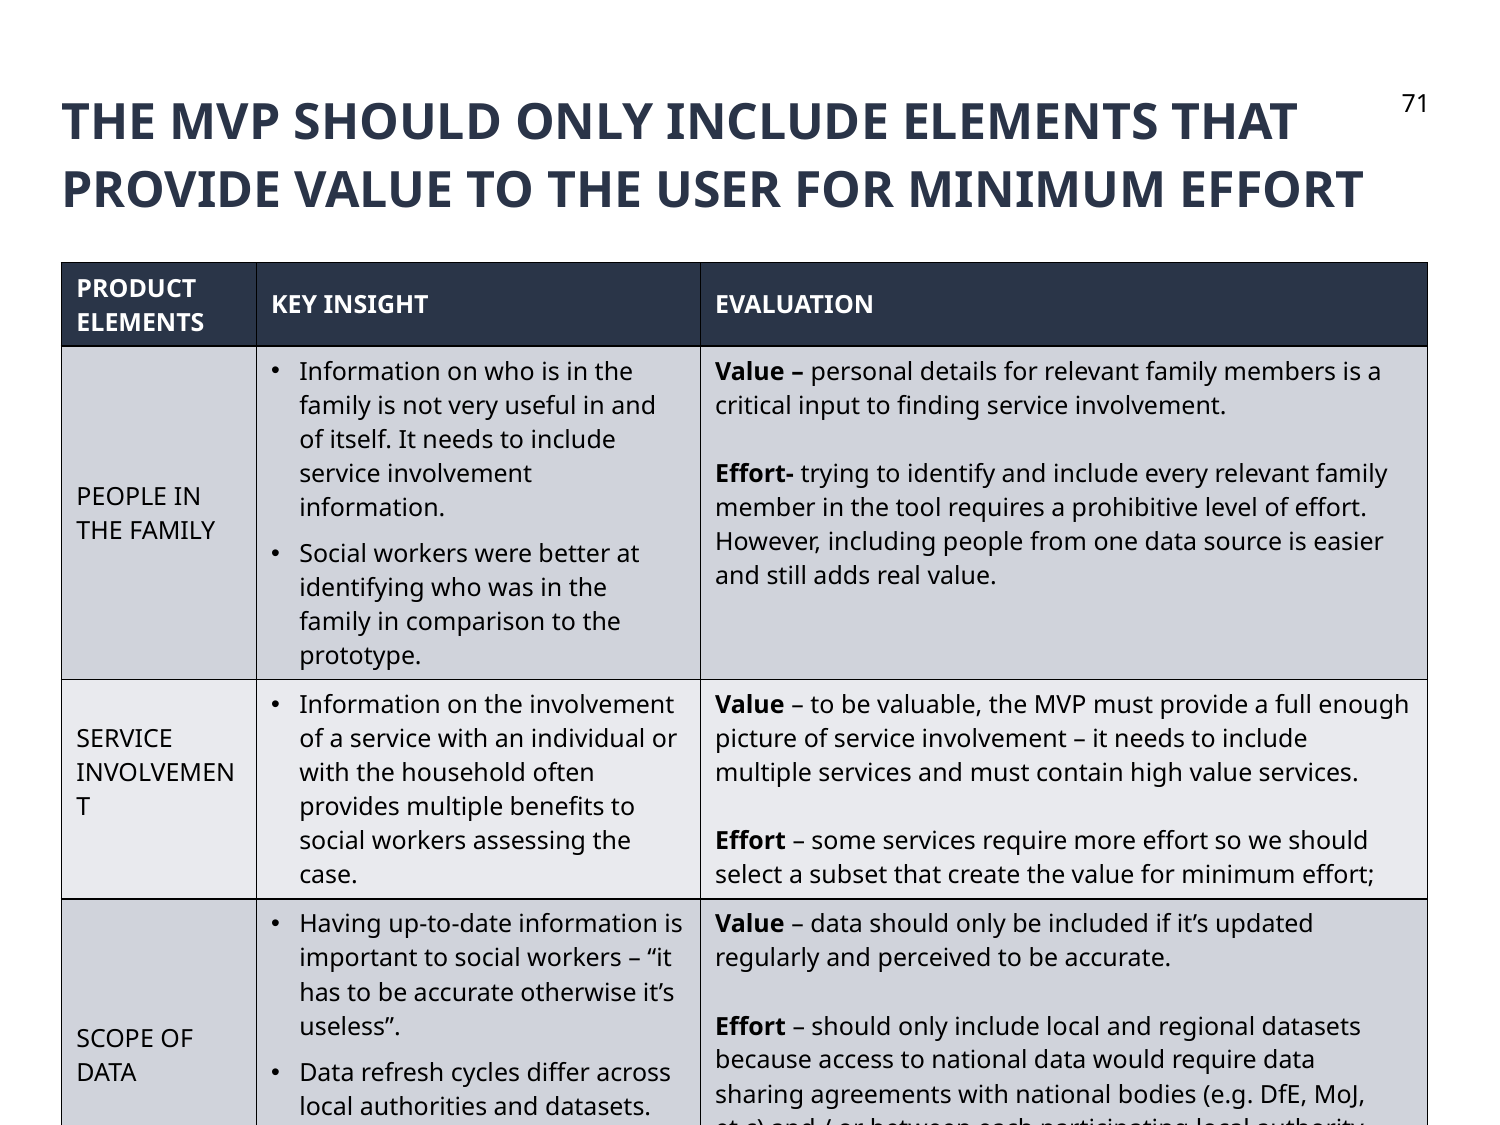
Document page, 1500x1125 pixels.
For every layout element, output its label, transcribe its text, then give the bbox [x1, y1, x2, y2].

table_cell SCOPE OF DATA [62, 900, 256, 1125]
table_cell Value – personal details for relevant family members is a critical input to finding service involvement. Effort- trying to identify and include every relevant family member in the tool requires a prohibitive level of effort. However, including people from one data source is easier and still adds real value. [701, 347, 1427, 679]
table_cell Information on who is in the family is not very useful in and of itself. It needs to include service involvement information. Social workers were better at identifying who was in the family in comparison to the prototype. [257, 347, 700, 679]
table_header KEY INSIGHT [257, 263, 700, 345]
table_header PRODUCT ELEMENTS [62, 263, 256, 345]
table_header EVALUATION [701, 263, 1427, 345]
table_cell Having up-to-date information is important to social workers – “it has to be accurate otherwise it’s useless”. Data refresh cycles differ across local authorities and datasets. Local authorities can predominantly access local / regional data. [257, 900, 700, 1125]
slide_number [1425, 87, 1431, 148]
table_cell Value – to be valuable, the MVP must provide a full enough picture of service involvement – it needs to include multiple services and must contain high value services. Effort – some services require more effort so we should select a subset that create the value for minimum effort; [701, 680, 1427, 898]
table_cell Value – data should only be included if it’s updated regularly and perceived to be accurate. Effort – should only include local and regional datasets because access to national data would require data sharing agreements with national bodies (e.g. DfE, MoJ, et.c) and / or between each participating local authority and their relevant agency. [701, 900, 1427, 1125]
text_box THE MVP SHOULD ONLY INCLUDE ELEMENTS THAT PROVIDE VALUE TO THE USER FOR MINIMUM EFFORT [61, 85, 1425, 256]
table_cell Information on the involvement of a service with an individual or with the household often provides multiple benefits to social workers assessing the case. [257, 680, 700, 898]
table_cell PEOPLE IN THE FAMILY [62, 347, 256, 679]
table_cell SERVICE INVOLVEMENT [62, 680, 256, 898]
